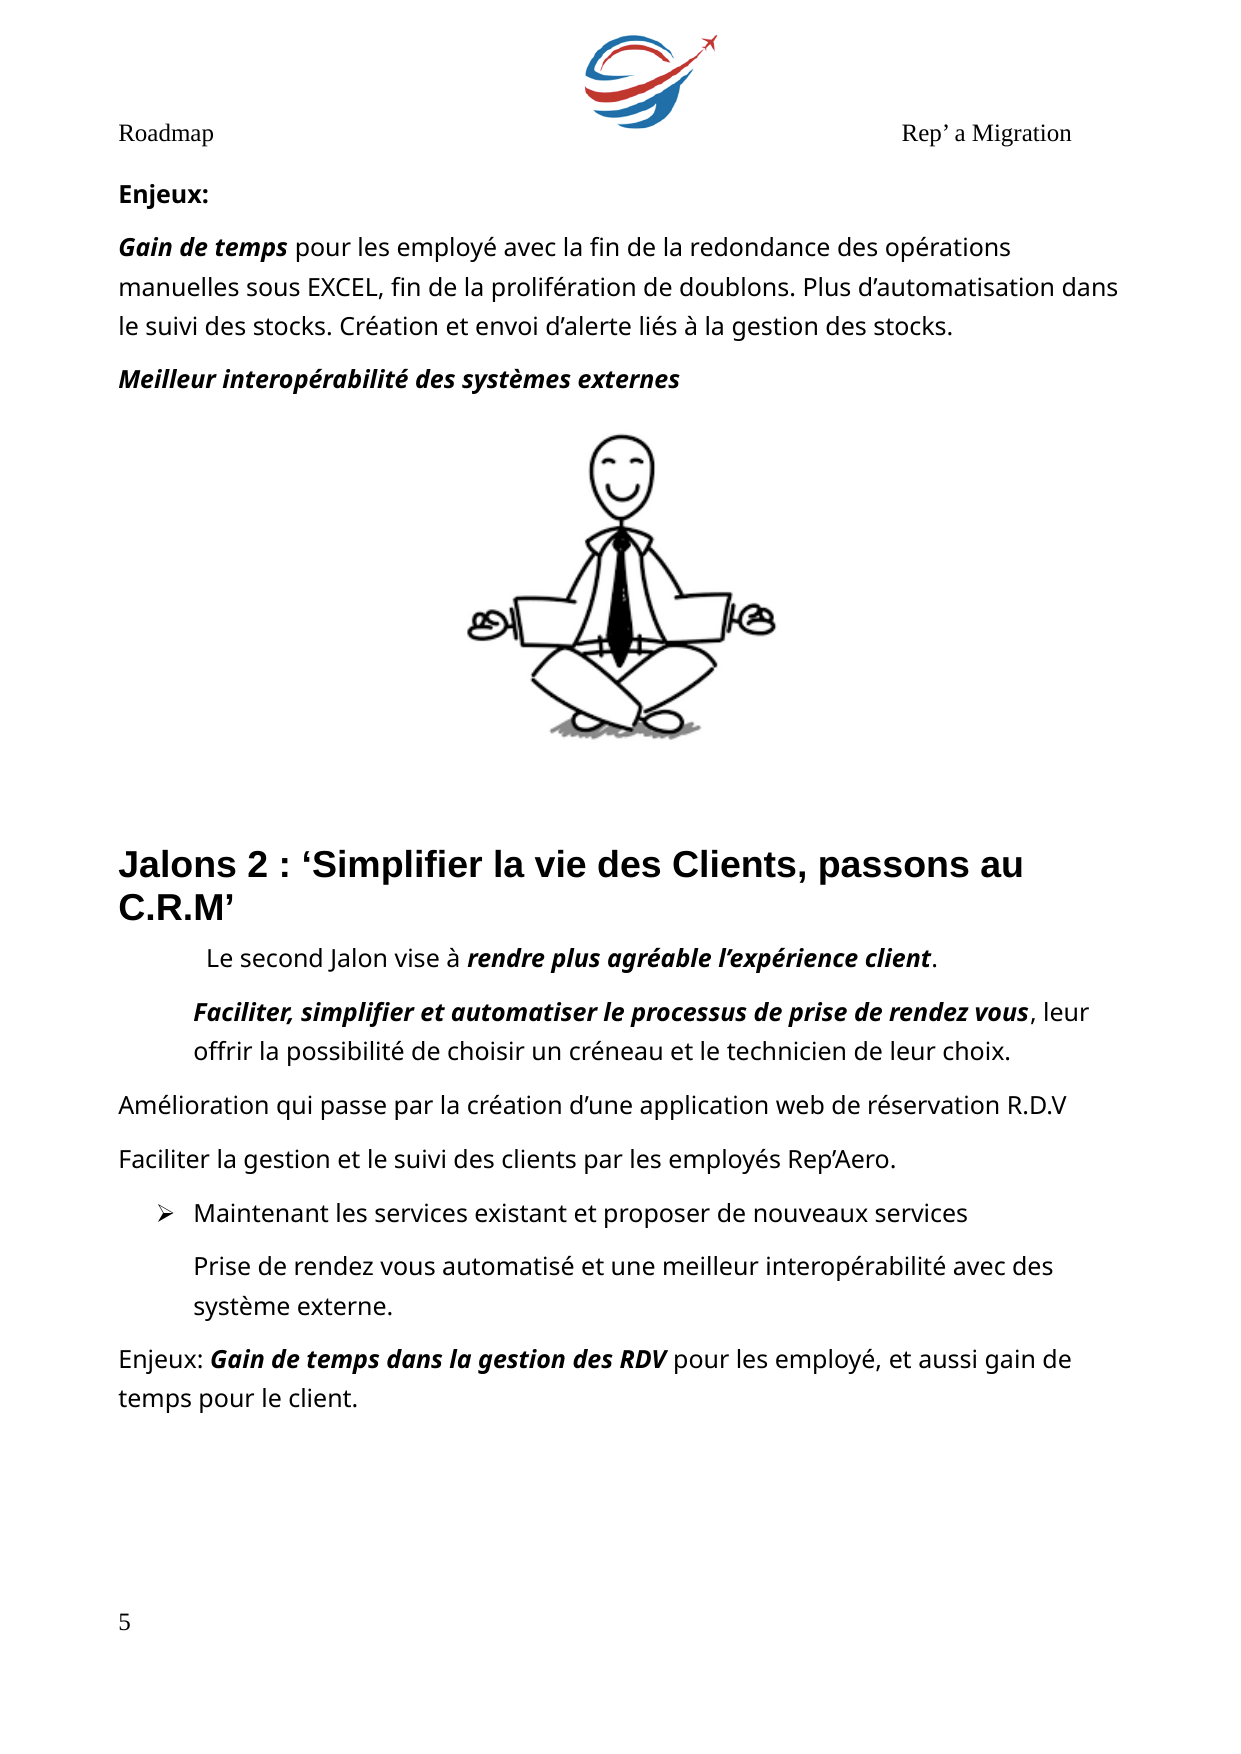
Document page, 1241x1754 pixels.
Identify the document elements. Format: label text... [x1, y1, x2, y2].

text Gain de temps pour les employé avec la fin de la redondance des opérations manuelles sous EXCEL, fin de la prolifération de doublons. Plus d’automatisation dans le suivi des stocks. Création et envoi d’alerte liés à la gestion des stocks. [118, 230, 1122, 342]
list Le second Jalon vise à rendre plus agréable l’expérience client. [156, 941, 1122, 975]
list Prise de rendez vous automatisé et une meilleur interopérabilité avec des système externe. [156, 1249, 1122, 1322]
subtitle Jalons 2 : ‘Simplifier la vie des Clients, passons au C.R.M’ [118, 842, 1122, 929]
text Amélioration qui passe par la création d’une application web de réservation R.D.V [118, 1088, 1122, 1122]
text Faciliter la gestion et le suivi des clients par les employés Rep’Aero. [118, 1142, 1122, 1176]
text Meilleur interopérabilité des systèmes externes [118, 362, 1122, 396]
list Faciliter, simplifier et automatiser le processus de prise de rendez vous, leur offrir la possibilité de choisir un créneau et le technicien de leur choix. [156, 995, 1122, 1068]
text Enjeux: [118, 176, 1122, 210]
picture [442, 416, 799, 762]
picture [577, 14, 723, 155]
list Maintenant les services existant et proposer de nouveaux services [156, 1195, 1122, 1229]
text Enjeux: Gain de temps dans la gestion des RDV pour les employé, et aussi gain de temps pour le client. [118, 1342, 1122, 1415]
